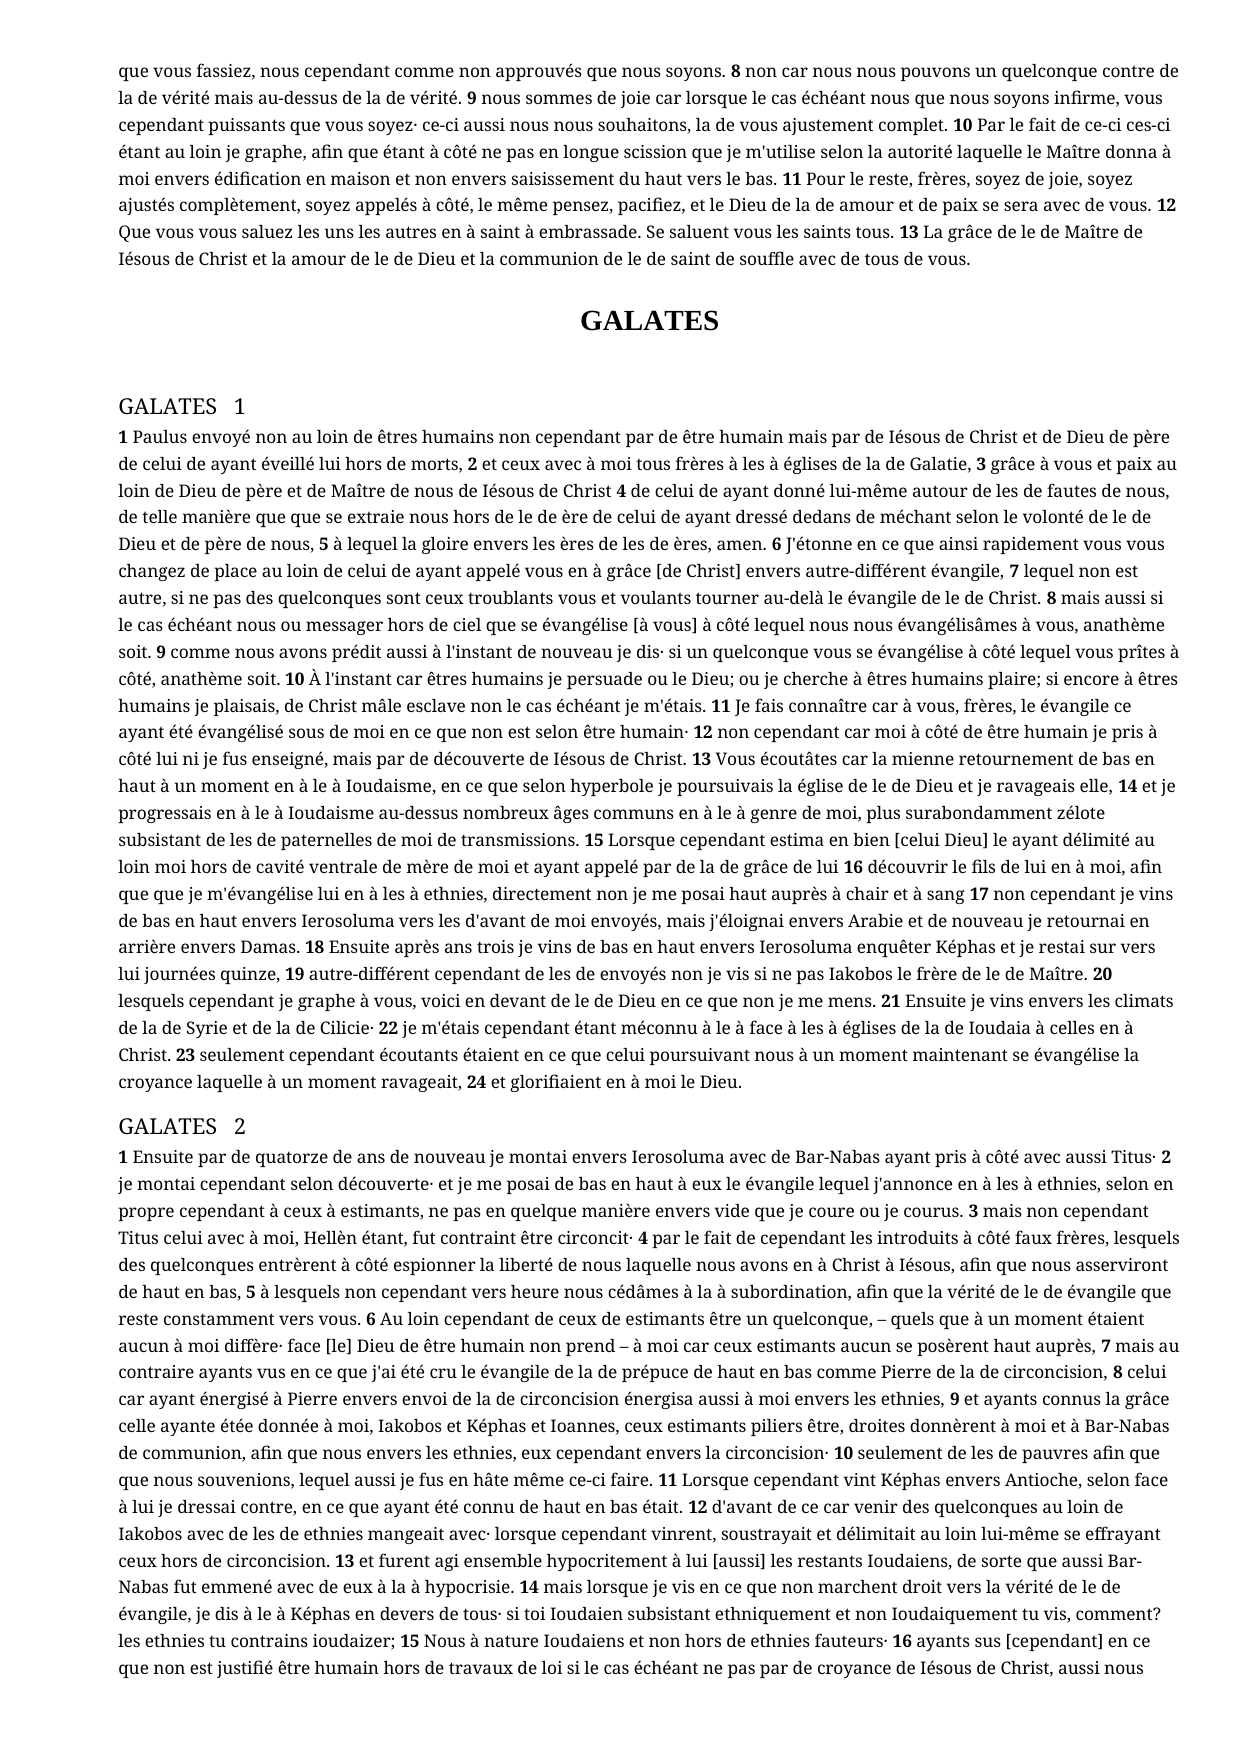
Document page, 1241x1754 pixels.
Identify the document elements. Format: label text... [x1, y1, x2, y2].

text 1 Paulus envoyé non au loin de êtres humains non cependant par de être humain mais par de Iésous de Christ et de Dieu de père de celui de ayant éveillé lui hors de morts, 2 et ceux avec à moi tous frères à les à églises de la de Galatie, 3 grâce à vous et paix au loin de Dieu de père et de Maître de nous de Iésous de Christ 4 de celui de ayant donné lui-même autour de les de fautes de nous, de telle manière que que se extraie nous hors de le de ère de celui de ayant dressé dedans de méchant selon le volonté de le de Dieu et de père de nous, 5 à lequel la gloire envers les ères de les de ères, amen. 6 J'étonne en ce que ainsi rapidement vous vous changez de place au loin de celui de ayant appelé vous en à grâce [de Christ] envers autre-différent évangile, 7 lequel non est autre, si ne pas des quelconques sont ceux troublants vous et voulants tourner au-delà le évangile de le de Christ. 8 mais aussi si le cas échéant nous ou messager hors de ciel que se évangélise [à vous] à côté lequel nous nous évangélisâmes à vous, anathème soit. 9 comme nous avons prédit aussi à l'instant de nouveau je dis· si un quelconque vous se évangélise à côté lequel vous prîtes à côté, anathème soit. 10 À l'instant car êtres humains je persuade ou le Dieu; ou je cherche à êtres humains plaire; si encore à êtres humains je plaisais, de Christ mâle esclave non le cas échéant je m'étais. 11 Je fais connaître car à vous, frères, le évangile ce ayant été évangélisé sous de moi en ce que non est selon être humain· 12 non cependant car moi à côté de être humain je pris à côté lui ni je fus enseigné, mais par de découverte de Iésous de Christ. 13 Vous écoutâtes car la mienne retournement de bas en haut à un moment en à le à Ioudaisme, en ce que selon hyperbole je poursuivais la église de le de Dieu et je ravageais elle, 14 et je progressais en à le à Ioudaisme au-dessus nombreux âges communs en à le à genre de moi, plus surabondamment zélote subsistant de les de paternelles de moi de transmissions. 15 Lorsque cependant estima en bien [celui Dieu] le ayant délimité au loin moi hors de cavité ventrale de mère de moi et ayant appelé par de la de grâce de lui 16 découvrir le fils de lui en à moi, afin que que je m'évangélise lui en à les à ethnies, directement non je me posai haut auprès à chair et à sang 17 non cependant je vins de bas en haut envers Ierosoluma vers les d'avant de moi envoyés, mais j'éloignai envers Arabie et de nouveau je retournai en arrière envers Damas. 18 Ensuite après ans trois je vins de bas en haut envers Ierosoluma enquêter Képhas et je restai sur vers lui journées quinze, 19 autre-différent cependant de les de envoyés non je vis si ne pas Iakobos le frère de le de Maître. 20 lesquels cependant je graphe à vous, voici en devant de le de Dieu en ce que non je me mens. 21 Ensuite je vins envers les climats de la de Syrie et de la de Cilicie· 22 je m'étais cependant étant méconnu à le à face à les à églises de la de Ioudaia à celles en à Christ. 23 seulement cependant écoutants étaient en ce que celui poursuivant nous à un moment maintenant se évangélise la croyance laquelle à un moment ravageait, 24 et glorifiaient en à moi le Dieu. [118, 425, 1181, 1093]
text GALATES 1 [118, 391, 1181, 421]
text 1 Ensuite par de quatorze de ans de nouveau je montai envers Ierosoluma avec de Bar-Nabas ayant pris à côté avec aussi Titus· 2 je montai cependant selon découverte· et je me posai de bas en haut à eux le évangile lequel j'annonce en à les à ethnies, selon en propre cependant à ceux à estimants, ne pas en quelque manière envers vide que je coure ou je courus. 3 mais non cependant Titus celui avec à moi, Hellèn étant, fut contraint être circoncit· 4 par le fait de cependant les introduits à côté faux frères, lesquels des quelconques entrèrent à côté espionner la liberté de nous laquelle nous avons en à Christ à Iésous, afin que nous asserviront de haut en bas, 5 à lesquels non cependant vers heure nous cédâmes à la à subordination, afin que la vérité de le de évangile que reste constamment vers vous. 6 Au loin cependant de ceux de estimants être un quelconque, – quels que à un moment étaient aucun à moi diffère· face [le] Dieu de être humain non prend – à moi car ceux estimants aucun se posèrent haut auprès, 7 mais au contraire ayants vus en ce que j'ai été cru le évangile de la de prépuce de haut en bas comme Pierre de la de circoncision, 8 celui car ayant énergisé à Pierre envers envoi de la de circoncision énergisa aussi à moi envers les ethnies, 9 et ayants connus la grâce celle ayante étée donnée à moi, Iakobos et Képhas et Ioannes, ceux estimants piliers être, droites donnèrent à moi et à Bar-Nabas de communion, afin que nous envers les ethnies, eux cependant envers la circoncision· 10 seulement de les de pauvres afin que que nous souvenions, lequel aussi je fus en hâte même ce-ci faire. 11 Lorsque cependant vint Képhas envers Antioche, selon face à lui je dressai contre, en ce que ayant été connu de haut en bas était. 12 d'avant de ce car venir des quelconques au loin de Iakobos avec de les de ethnies mangeait avec· lorsque cependant vinrent, soustrayait et délimitait au loin lui-même se effrayant ceux hors de circoncision. 13 et furent agi ensemble hypocritement à lui [aussi] les restants Ioudaiens, de sorte que aussi Bar-Nabas fut emmené avec de eux à la à hypocrisie. 14 mais lorsque je vis en ce que non marchent droit vers la vérité de le de évangile, je dis à le à Képhas en devers de tous· si toi Ioudaien subsistant ethniquement et non Ioudaiquement tu vis, comment? les ethnies tu contrains ioudaizer; 15 Nous à nature Ioudaiens et non hors de ethnies fauteurs· 16 ayants sus [cependant] en ce que non est justifié être humain hors de travaux de loi si le cas échéant ne pas par de croyance de Iésous de Christ, aussi nous [118, 1146, 1181, 1679]
text que vous fassiez, nous cependant comme non approuvés que nous soyons. 8 non car nous nous pouvons un quelconque contre de la de vérité mais au-dessus de la de vérité. 9 nous sommes de joie car lorsque le cas échéant nous que nous soyons infirme, vous cependant puissants que vous soyez· ce-ci aussi nous nous souhaitons, la de vous ajustement complet. 10 Par le fait de ce-ci ces-ci étant au loin je graphe, afin que étant à côté ne pas en longue scission que je m'utilise selon la autorité laquelle le Maître donna à moi envers édification en maison et non envers saisissement du haut vers le bas. 11 Pour le reste, frères, soyez de joie, soyez ajustés complètement, soyez appelés à côté, le même pensez, pacifiez, et le Dieu de la de amour et de paix se sera avec de vous. 12 Que vous vous saluez les uns les autres en à saint à embrassade. Se saluent vous les saints tous. 13 La grâce de le de Maître de Iésous de Christ et la amour de le de Dieu et la communion de le de saint de souffle avec de tous de vous. [118, 59, 1181, 271]
subtitle GALATES [118, 303, 1181, 337]
text GALATES 2 [118, 1111, 1181, 1141]
